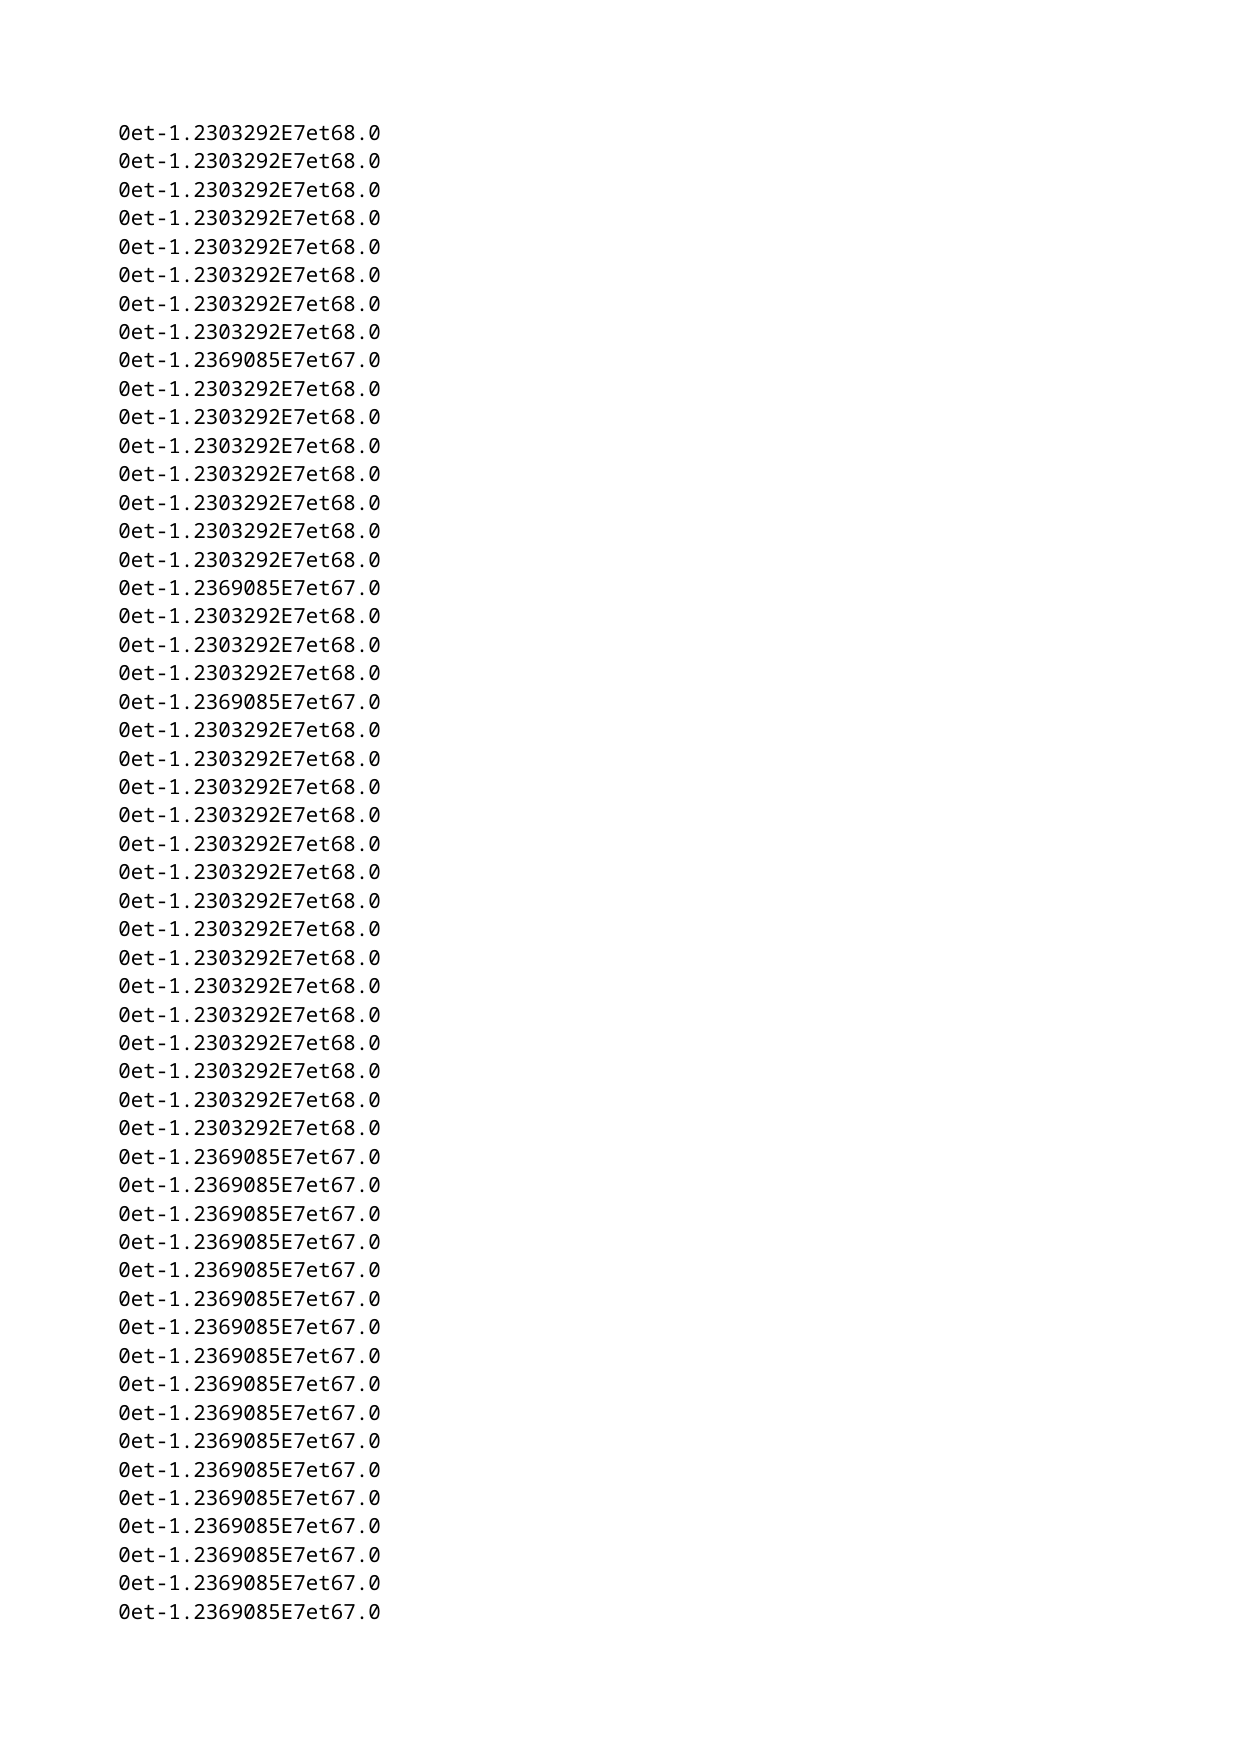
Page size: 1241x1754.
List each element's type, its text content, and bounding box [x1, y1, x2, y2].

text 0et-1.2303292E7et68.0 [118, 801, 1122, 829]
text 0et-1.2303292E7et68.0 [118, 431, 1122, 459]
text 0et-1.2369085E7et67.0 [118, 1455, 1122, 1483]
text 0et-1.2303292E7et68.0 [118, 545, 1122, 573]
text 0et-1.2369085E7et67.0 [118, 1512, 1122, 1540]
text 0et-1.2303292E7et68.0 [118, 886, 1122, 914]
text 0et-1.2369085E7et67.0 [118, 1369, 1122, 1398]
text 0et-1.2369085E7et67.0 [118, 1227, 1122, 1256]
text 0et-1.2369085E7et67.0 [118, 1398, 1122, 1426]
text 0et-1.2369085E7et67.0 [118, 1483, 1122, 1512]
text 0et-1.2369085E7et67.0 [118, 1540, 1122, 1568]
text 0et-1.2303292E7et68.0 [118, 715, 1122, 744]
text 0et-1.2369085E7et67.0 [118, 1341, 1122, 1369]
text 0et-1.2303292E7et68.0 [118, 1000, 1122, 1028]
text 0et-1.2303292E7et68.0 [118, 203, 1122, 232]
text 0et-1.2303292E7et68.0 [118, 943, 1122, 971]
text 0et-1.2303292E7et68.0 [118, 147, 1122, 175]
text 0et-1.2369085E7et67.0 [118, 1142, 1122, 1170]
text 0et-1.2303292E7et68.0 [118, 488, 1122, 516]
text 0et-1.2369085E7et67.0 [118, 1568, 1122, 1597]
text 0et-1.2369085E7et67.0 [118, 1426, 1122, 1455]
text 0et-1.2369085E7et67.0 [118, 1597, 1122, 1625]
text 0et-1.2303292E7et68.0 [118, 914, 1122, 943]
text 0et-1.2303292E7et68.0 [118, 658, 1122, 687]
text 0et-1.2303292E7et68.0 [118, 118, 1122, 147]
text 0et-1.2303292E7et68.0 [118, 602, 1122, 630]
text 0et-1.2369085E7et67.0 [118, 573, 1122, 602]
text 0et-1.2303292E7et68.0 [118, 402, 1122, 431]
text 0et-1.2303292E7et68.0 [118, 744, 1122, 772]
text 0et-1.2303292E7et68.0 [118, 1113, 1122, 1142]
text 0et-1.2303292E7et68.0 [118, 459, 1122, 488]
text 0et-1.2369085E7et67.0 [118, 1312, 1122, 1341]
text 0et-1.2303292E7et68.0 [118, 175, 1122, 203]
text 0et-1.2303292E7et68.0 [118, 971, 1122, 1000]
text 0et-1.2369085E7et67.0 [118, 346, 1122, 374]
text 0et-1.2303292E7et68.0 [118, 1085, 1122, 1113]
text 0et-1.2303292E7et68.0 [118, 829, 1122, 857]
text 0et-1.2303292E7et68.0 [118, 772, 1122, 801]
text 0et-1.2369085E7et67.0 [118, 1284, 1122, 1312]
text 0et-1.2303292E7et68.0 [118, 516, 1122, 545]
text 0et-1.2303292E7et68.0 [118, 317, 1122, 346]
text 0et-1.2303292E7et68.0 [118, 289, 1122, 317]
text 0et-1.2303292E7et68.0 [118, 374, 1122, 402]
text 0et-1.2369085E7et67.0 [118, 1199, 1122, 1227]
text 0et-1.2369085E7et67.0 [118, 687, 1122, 715]
text 0et-1.2303292E7et68.0 [118, 1057, 1122, 1085]
text 0et-1.2303292E7et68.0 [118, 857, 1122, 886]
text 0et-1.2369085E7et67.0 [118, 1256, 1122, 1284]
text 0et-1.2303292E7et68.0 [118, 630, 1122, 658]
text 0et-1.2303292E7et68.0 [118, 260, 1122, 289]
text 0et-1.2303292E7et68.0 [118, 232, 1122, 260]
text 0et-1.2369085E7et67.0 [118, 1170, 1122, 1199]
text 0et-1.2303292E7et68.0 [118, 1028, 1122, 1057]
